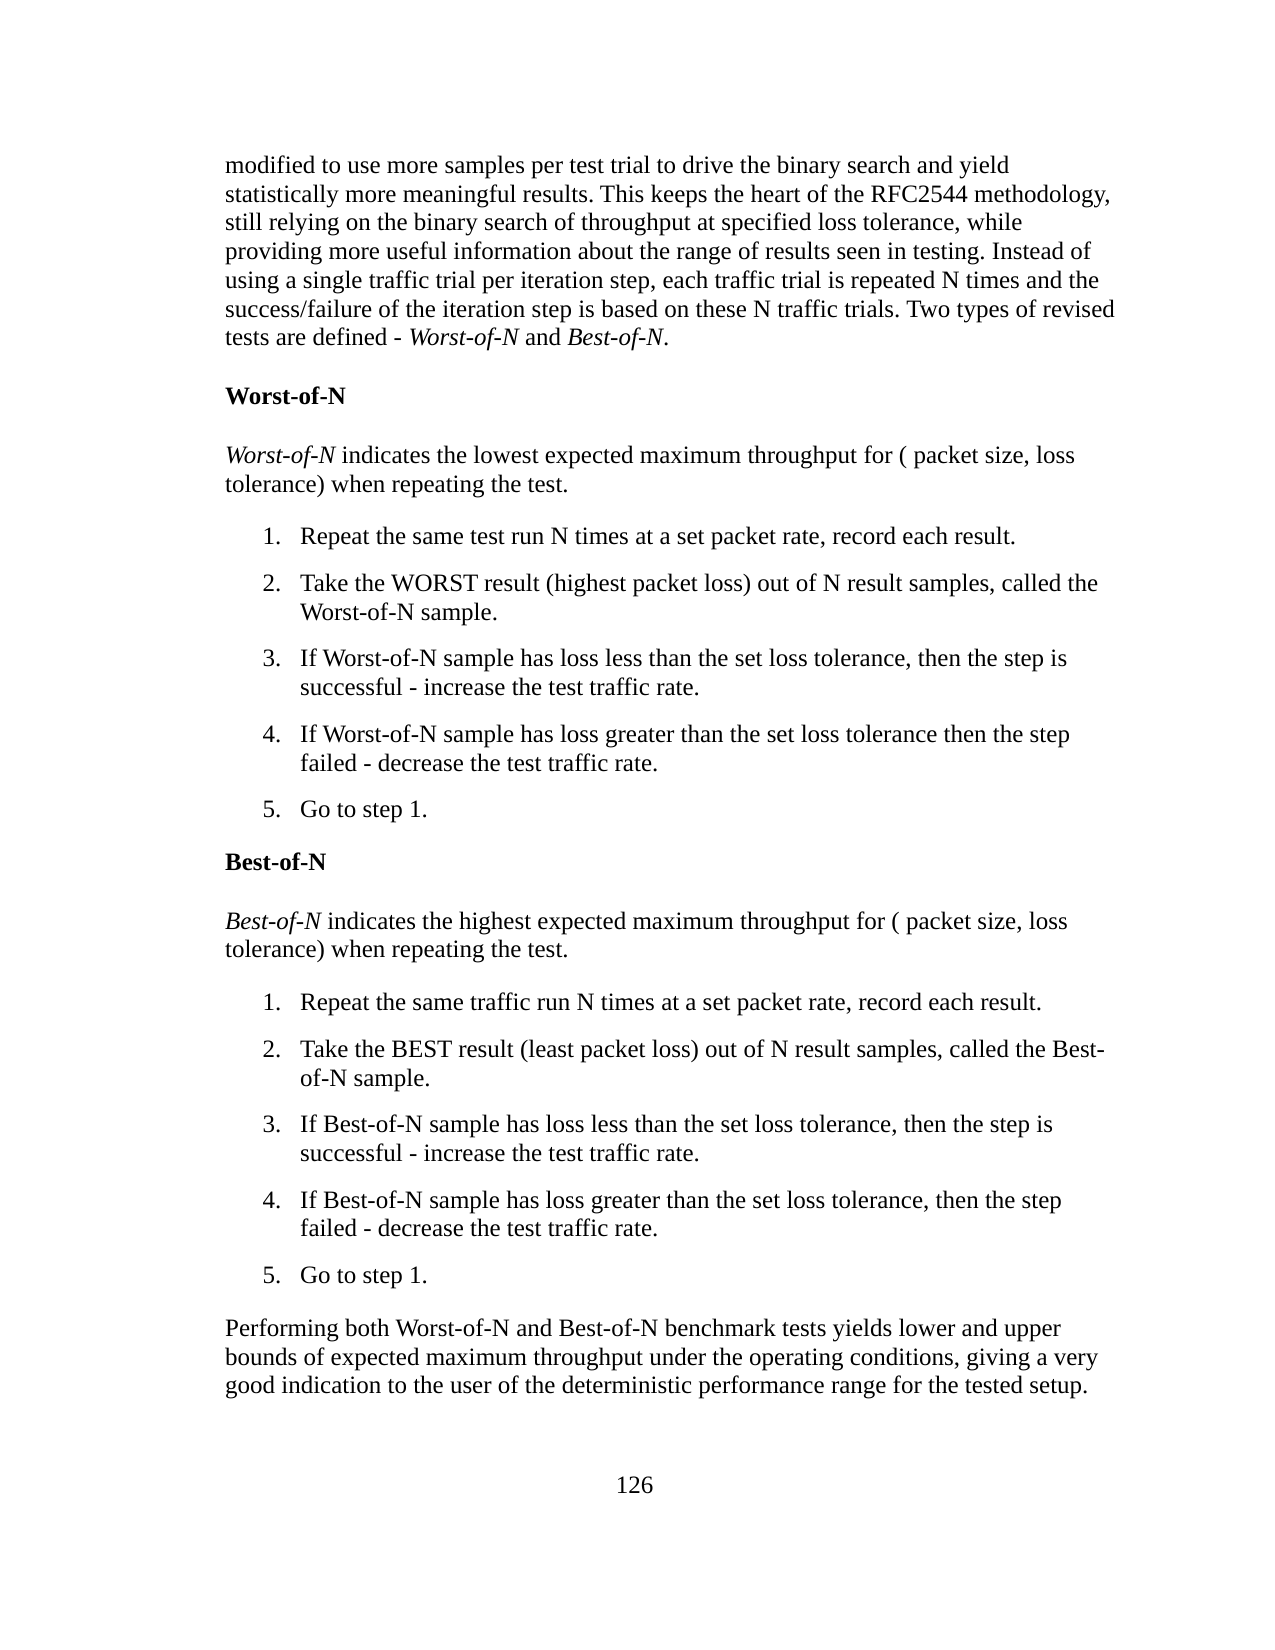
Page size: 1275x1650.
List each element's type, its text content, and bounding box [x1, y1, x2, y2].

text Worst-of-N indicates the lowest expected maximum throughput for ( packet size, loss tolerance) when repeating the test. [225, 440, 1125, 497]
list Repeat the same test run N times at a set packet rate, record each result. [262, 521, 1125, 550]
list If Worst-of-N sample has loss less than the set loss tolerance, then the step is successful - increase the test traffic rate. [262, 643, 1125, 701]
list Take the WORST result (highest packet loss) out of N result samples, called the Worst-of-N sample. [262, 568, 1125, 626]
list Go to step 1. [262, 794, 1125, 823]
text modified to use more samples per test trial to drive the binary search and yield statistically more meaningful results. This keeps the heart of the RFC2544 methodology, still relying on the binary search of throughput at specified loss tolerance, while providing more useful information about the range of results seen in testing. Instead of using a single traffic trial per iteration step, each traffic trial is repeated N times and the success/failure of the iteration step is based on these N traffic trials. Two types of revised tests are defined - Worst-of-N and Best-of-N. [225, 150, 1125, 351]
list If Worst-of-N sample has loss greater than the set loss tolerance then the step failed - decrease the test traffic rate. [262, 719, 1125, 776]
text Best-of-N indicates the highest expected maximum throughput for ( packet size, loss tolerance) when repeating the test. [225, 906, 1125, 963]
text Performing both Worst-of-N and Best-of-N benchmark tests yields lower and upper bounds of expected maximum throughput under the operating conditions, giving a very good indication to the user of the deterministic performance range for the tested setup. [225, 1313, 1125, 1399]
list If Best-of-N sample has loss less than the set loss tolerance, then the step is successful - increase the test traffic rate. [262, 1109, 1125, 1167]
text Best-of-N [225, 847, 1125, 876]
list Take the BEST result (least packet loss) out of N result samples, called the Best-of-N sample. [262, 1034, 1125, 1091]
list Repeat the same traffic run N times at a set packet rate, record each result. [262, 987, 1125, 1016]
list If Best-of-N sample has loss greater than the set loss tolerance, then the step failed - decrease the test traffic rate. [262, 1185, 1125, 1242]
text Worst-of-N [225, 381, 1125, 410]
list Go to step 1. [262, 1260, 1125, 1289]
